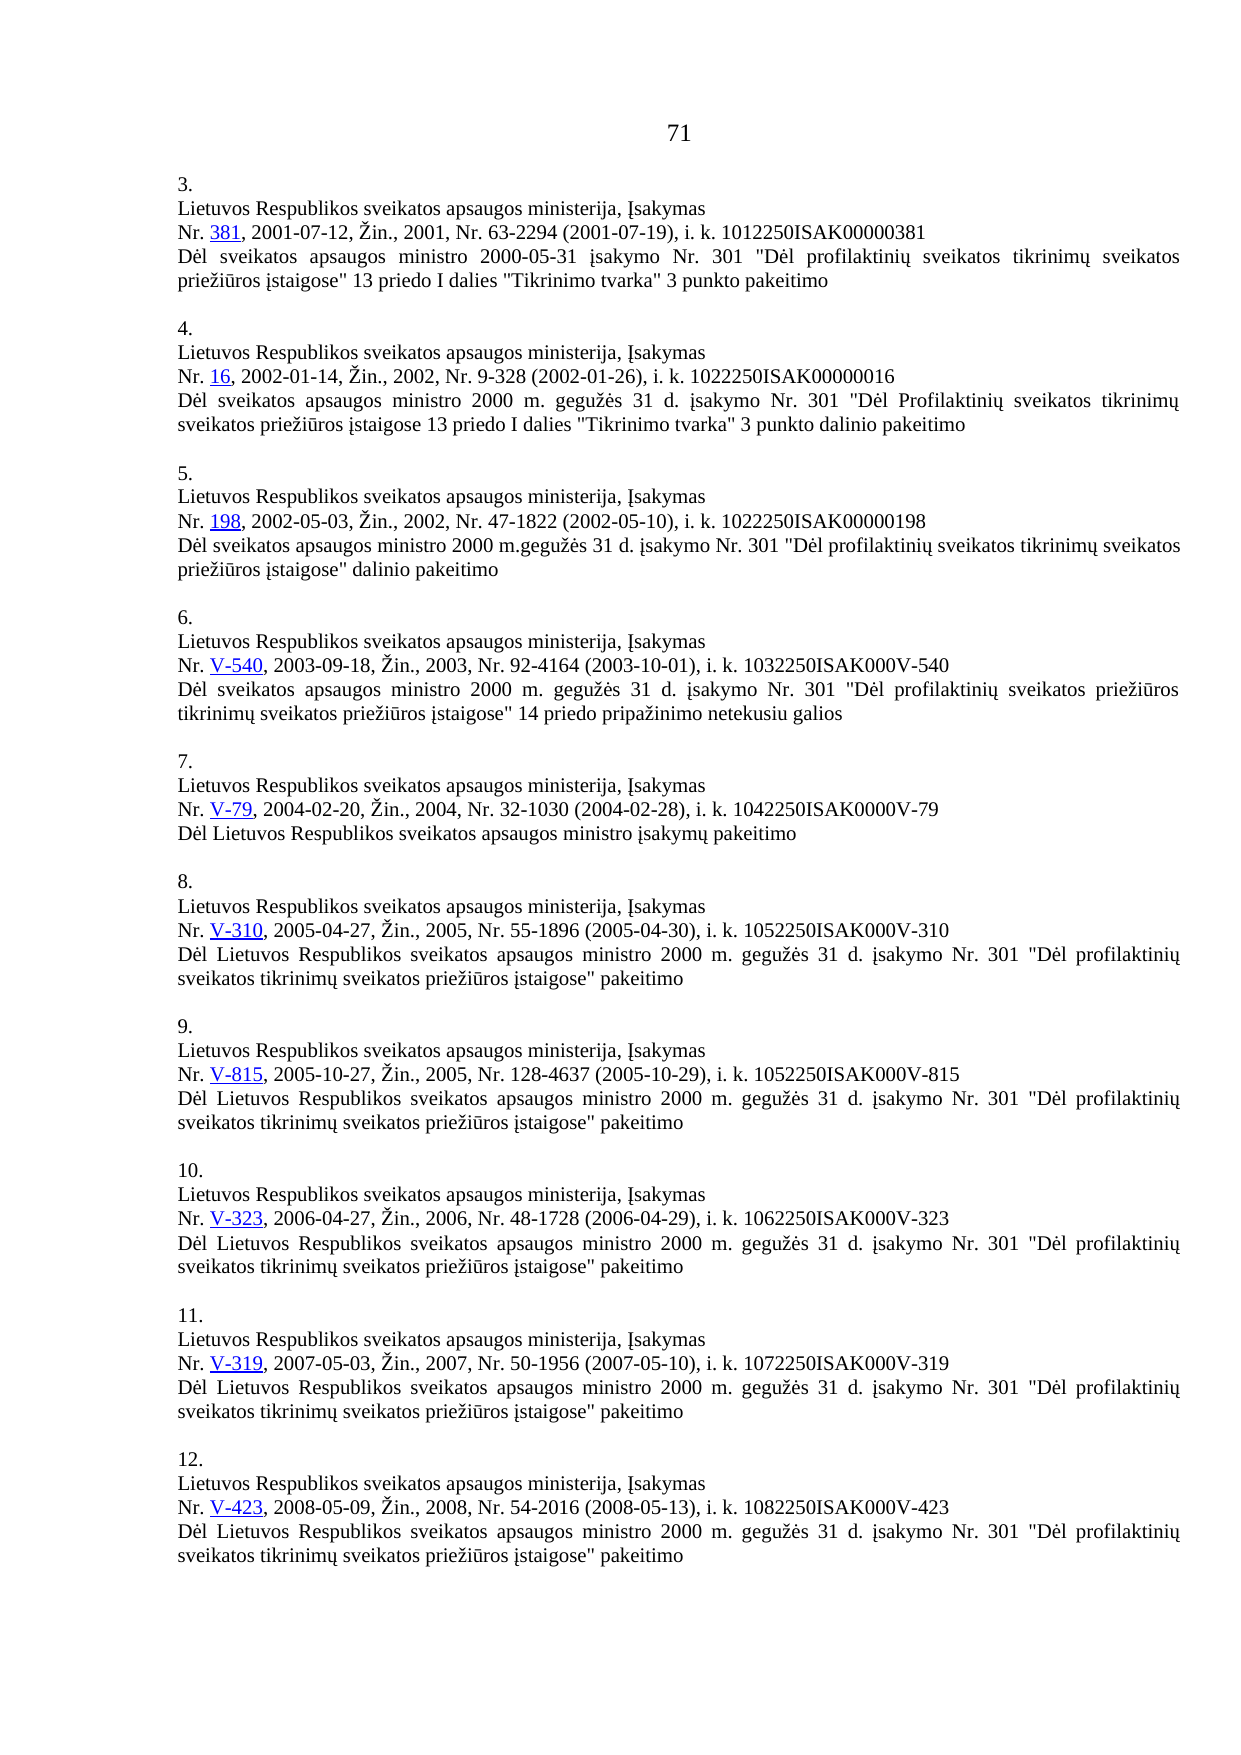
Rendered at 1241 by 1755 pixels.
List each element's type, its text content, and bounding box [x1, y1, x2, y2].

text 4. [177, 316, 1181, 340]
text Nr. 16, 2002-01-14, Žin., 2002, Nr. 9-328 (2002-01-26), i. k. 1022250ISAK00000016 [177, 364, 1181, 388]
text Lietuvos Respublikos sveikatos apsaugos ministerija, Įsakymas [177, 196, 1181, 220]
text Lietuvos Respublikos sveikatos apsaugos ministerija, Įsakymas [177, 484, 1181, 508]
text Lietuvos Respublikos sveikatos apsaugos ministerija, Įsakymas [177, 1038, 1181, 1062]
text 6. [177, 605, 1181, 629]
text 5. [177, 460, 1181, 484]
text Dėl Lietuvos Respublikos sveikatos apsaugos ministro 2000 m. gegužės 31 d. įsakymo Nr. 301 "Dėl profilaktinių sveikatos tikrinimų sveikatos priežiūros įstaigose" pakeitimo [177, 942, 1181, 990]
text Dėl sveikatos apsaugos ministro 2000 m.gegužės 31 d. įsakymo Nr. 301 "Dėl profilaktinių sveikatos tikrinimų sveikatos priežiūros įstaigose" dalinio pakeitimo [177, 533, 1181, 581]
text 10. [177, 1158, 1181, 1182]
text Dėl sveikatos apsaugos ministro 2000 m. gegužės 31 d. įsakymo Nr. 301 "Dėl profilaktinių sveikatos priežiūros tikrinimų sveikatos priežiūros įstaigose" 14 priedo pripažinimo netekusiu galios [177, 677, 1181, 725]
text Lietuvos Respublikos sveikatos apsaugos ministerija, Įsakymas [177, 1471, 1181, 1495]
text Nr. V-310, 2005-04-27, Žin., 2005, Nr. 55-1896 (2005-04-30), i. k. 1052250ISAK000V-310 [177, 918, 1181, 942]
text 11. [177, 1303, 1181, 1327]
text Lietuvos Respublikos sveikatos apsaugos ministerija, Įsakymas [177, 893, 1181, 918]
text Dėl Lietuvos Respublikos sveikatos apsaugos ministro 2000 m. gegužės 31 d. įsakymo Nr. 301 "Dėl profilaktinių sveikatos tikrinimų sveikatos priežiūros įstaigose" pakeitimo [177, 1519, 1181, 1567]
text Nr. 381, 2001-07-12, Žin., 2001, Nr. 63-2294 (2001-07-19), i. k. 1012250ISAK00000381 [177, 220, 1181, 244]
text Nr. V-319, 2007-05-03, Žin., 2007, Nr. 50-1956 (2007-05-10), i. k. 1072250ISAK000V-319 [177, 1351, 1181, 1375]
text Lietuvos Respublikos sveikatos apsaugos ministerija, Įsakymas [177, 773, 1181, 797]
text Nr. 198, 2002-05-03, Žin., 2002, Nr. 47-1822 (2002-05-10), i. k. 1022250ISAK00000198 [177, 508, 1181, 533]
text Lietuvos Respublikos sveikatos apsaugos ministerija, Įsakymas [177, 1327, 1181, 1351]
text Dėl Lietuvos Respublikos sveikatos apsaugos ministro 2000 m. gegužės 31 d. įsakymo Nr. 301 "Dėl profilaktinių sveikatos tikrinimų sveikatos priežiūros įstaigose" pakeitimo [177, 1375, 1181, 1423]
text Nr. V-423, 2008-05-09, Žin., 2008, Nr. 54-2016 (2008-05-13), i. k. 1082250ISAK000V-423 [177, 1495, 1181, 1519]
text Nr. V-323, 2006-04-27, Žin., 2006, Nr. 48-1728 (2006-04-29), i. k. 1062250ISAK000V-323 [177, 1206, 1181, 1230]
text Dėl Lietuvos Respublikos sveikatos apsaugos ministro 2000 m. gegužės 31 d. įsakymo Nr. 301 "Dėl profilaktinių sveikatos tikrinimų sveikatos priežiūros įstaigose" pakeitimo [177, 1086, 1181, 1134]
text Lietuvos Respublikos sveikatos apsaugos ministerija, Įsakymas [177, 340, 1181, 364]
text Dėl sveikatos apsaugos ministro 2000 m. gegužės 31 d. įsakymo Nr. 301 "Dėl Profilaktinių sveikatos tikrinimų sveikatos priežiūros įstaigose 13 priedo I dalies "Tikrinimo tvarka" 3 punkto dalinio pakeitimo [177, 388, 1181, 436]
text 12. [177, 1447, 1181, 1471]
text 3. [177, 172, 1181, 196]
text Nr. V-815, 2005-10-27, Žin., 2005, Nr. 128-4637 (2005-10-29), i. k. 1052250ISAK000V-815 [177, 1062, 1181, 1086]
text Dėl Lietuvos Respublikos sveikatos apsaugos ministro 2000 m. gegužės 31 d. įsakymo Nr. 301 "Dėl profilaktinių sveikatos tikrinimų sveikatos priežiūros įstaigose" pakeitimo [177, 1230, 1181, 1278]
text Lietuvos Respublikos sveikatos apsaugos ministerija, Įsakymas [177, 1182, 1181, 1206]
text 9. [177, 1014, 1181, 1038]
text Nr. V-540, 2003-09-18, Žin., 2003, Nr. 92-4164 (2003-10-01), i. k. 1032250ISAK000V-540 [177, 653, 1181, 677]
text 8. [177, 869, 1181, 893]
text Lietuvos Respublikos sveikatos apsaugos ministerija, Įsakymas [177, 629, 1181, 653]
text 7. [177, 749, 1181, 773]
text Dėl Lietuvos Respublikos sveikatos apsaugos ministro įsakymų pakeitimo [177, 821, 1181, 845]
text Dėl sveikatos apsaugos ministro 2000-05-31 įsakymo Nr. 301 "Dėl profilaktinių sveikatos tikrinimų sveikatos priežiūros įstaigose" 13 priedo I dalies "Tikrinimo tvarka" 3 punkto pakeitimo [177, 244, 1181, 292]
text Nr. V-79, 2004-02-20, Žin., 2004, Nr. 32-1030 (2004-02-28), i. k. 1042250ISAK0000V-79 [177, 797, 1181, 821]
